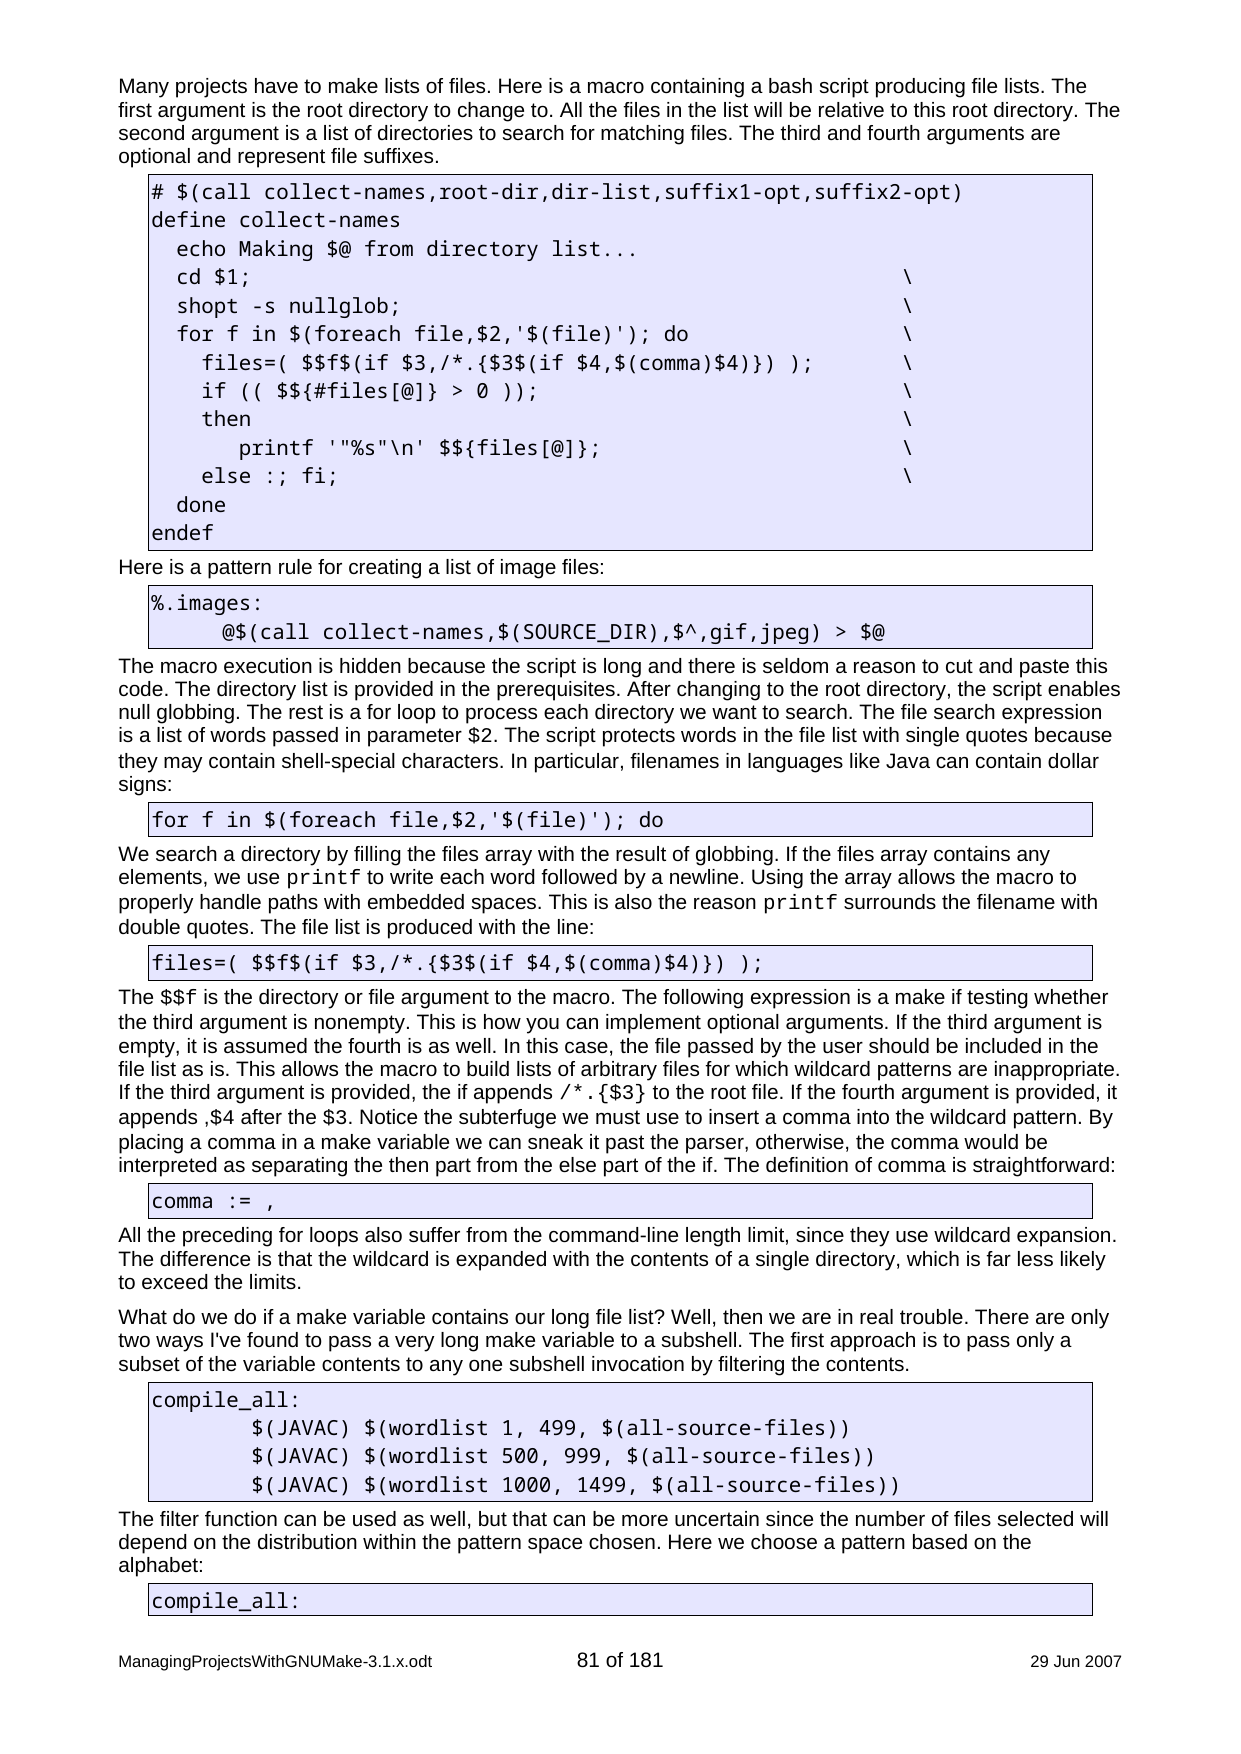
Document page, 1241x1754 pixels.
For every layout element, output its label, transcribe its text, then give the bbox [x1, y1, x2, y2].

text files=( $$f$(if $3,/*.{$3$(if $4,$(comma)$4)}) ); [149, 946, 1092, 980]
text files=( $$f$(if $3,/*.{$3$(if $4,$(comma)$4)}) ); \ [149, 344, 1092, 373]
text The $$f is the directory or file argument to the macro. The following expression is a make if testing whether the third argument is nonempty. This is how you can implement optional arguments. If the third argument is empty, it is assumed the fourth is as well. In this case, the file passed by the user should be included in the file list as is. This allows the macro to build lists of arbitrary files for which wildcard patterns are inappropriate. If the third argument is provided, the if appends /*.{$3} to the root file. If the fourth argument is provided, it appends ,$4 after the $3. Notice the subterfuge we must use to insert a comma into the wildcard pattern. By placing a comma in a make variable we can sneak it past the parser, otherwise, the comma would be interpreted as separating the then part from the else part of the if. The definition of comma is straightforward: [118, 986, 1122, 1177]
text compile_all: [149, 1383, 1092, 1410]
text cd $1; \ [149, 259, 1092, 288]
text $(JAVAC) $(wordlist 500, 999, $(all-source-files)) [149, 1438, 1092, 1467]
text echo Making $@ from directory list... [149, 231, 1092, 259]
text Here is a pattern rule for creating a list of image files: [118, 556, 1122, 579]
text What do we do if a make variable contains our long file list? Well, then we are in real trouble. There are only two ways I've found to pass a very long make variable to a subshell. The first approach is to pass only a subset of the variable contents to any one subshell invocation by filtering the contents. [118, 1306, 1122, 1376]
text We search a directory by filling the files array with the result of globbing. If the files array contains any elements, we use printf to write each word followed by a newline. Using the array allows the macro to properly handle paths with embedded spaces. This is also the reason printf surrounds the filename with double quotes. The file list is produced with the line: [118, 842, 1122, 939]
text if (( $${#files[@]} > 0 )); \ [149, 373, 1092, 401]
text define collect-names [149, 202, 1092, 231]
text done [149, 487, 1092, 515]
text for f in $(foreach file,$2,'$(file)'); do [149, 803, 1092, 836]
text compile_all: [149, 1584, 1092, 1615]
text else :; fi; \ [149, 458, 1092, 487]
text $(JAVAC) $(wordlist 1000, 1499, $(all-source-files)) [149, 1467, 1092, 1501]
text for f in $(foreach file,$2,'$(file)'); do \ [149, 316, 1092, 344]
text %.images: [149, 586, 1092, 614]
text comma := , [149, 1184, 1092, 1218]
text $(JAVAC) $(wordlist 1, 499, $(all-source-files)) [149, 1410, 1092, 1438]
text endef [149, 515, 1092, 550]
text @$(call collect-names,$(SOURCE_DIR),$^,gif,jpeg) > $@ [149, 614, 1092, 648]
text The filter function can be used as well, but that can be more uncertain since the number of files selected will depend on the distribution within the pattern space chosen. Here we choose a pattern based on the alphabet: [118, 1508, 1122, 1577]
text All the preceding for loops also suffer from the command-line length limit, since they use wildcard expansion. The difference is that the wildcard is expanded with the contents of a single directory, which is far less likely to exceed the limits. [118, 1224, 1122, 1294]
text shopt -s nullglob; \ [149, 288, 1092, 316]
text The macro execution is hidden because the script is long and there is seldom a reason to cut and paste this code. The directory list is provided in the prerequisites. After changing to the root directory, the script enables null globbing. The rest is a for loop to process each directory we want to search. The file search expression is a list of words passed in parameter $2. The script protects words in the file list with single quotes because they may contain shell-special characters. In particular, filenames in languages like Java can contain dollar signs: [118, 654, 1122, 796]
text Many projects have to make lists of files. Here is a macro containing a bash script producing file lists. The first argument is the root directory to change to. All the files in the list will be relative to this root directory. The second argument is a list of directories to search for matching files. The third and fourth arguments are optional and represent file suffixes. [118, 75, 1122, 168]
text then \ [149, 401, 1092, 430]
text printf '"%s"\n' $${files[@]}; \ [149, 430, 1092, 458]
text # $(call collect-names,root-dir,dir-list,suffix1-opt,suffix2-opt) [149, 175, 1092, 202]
